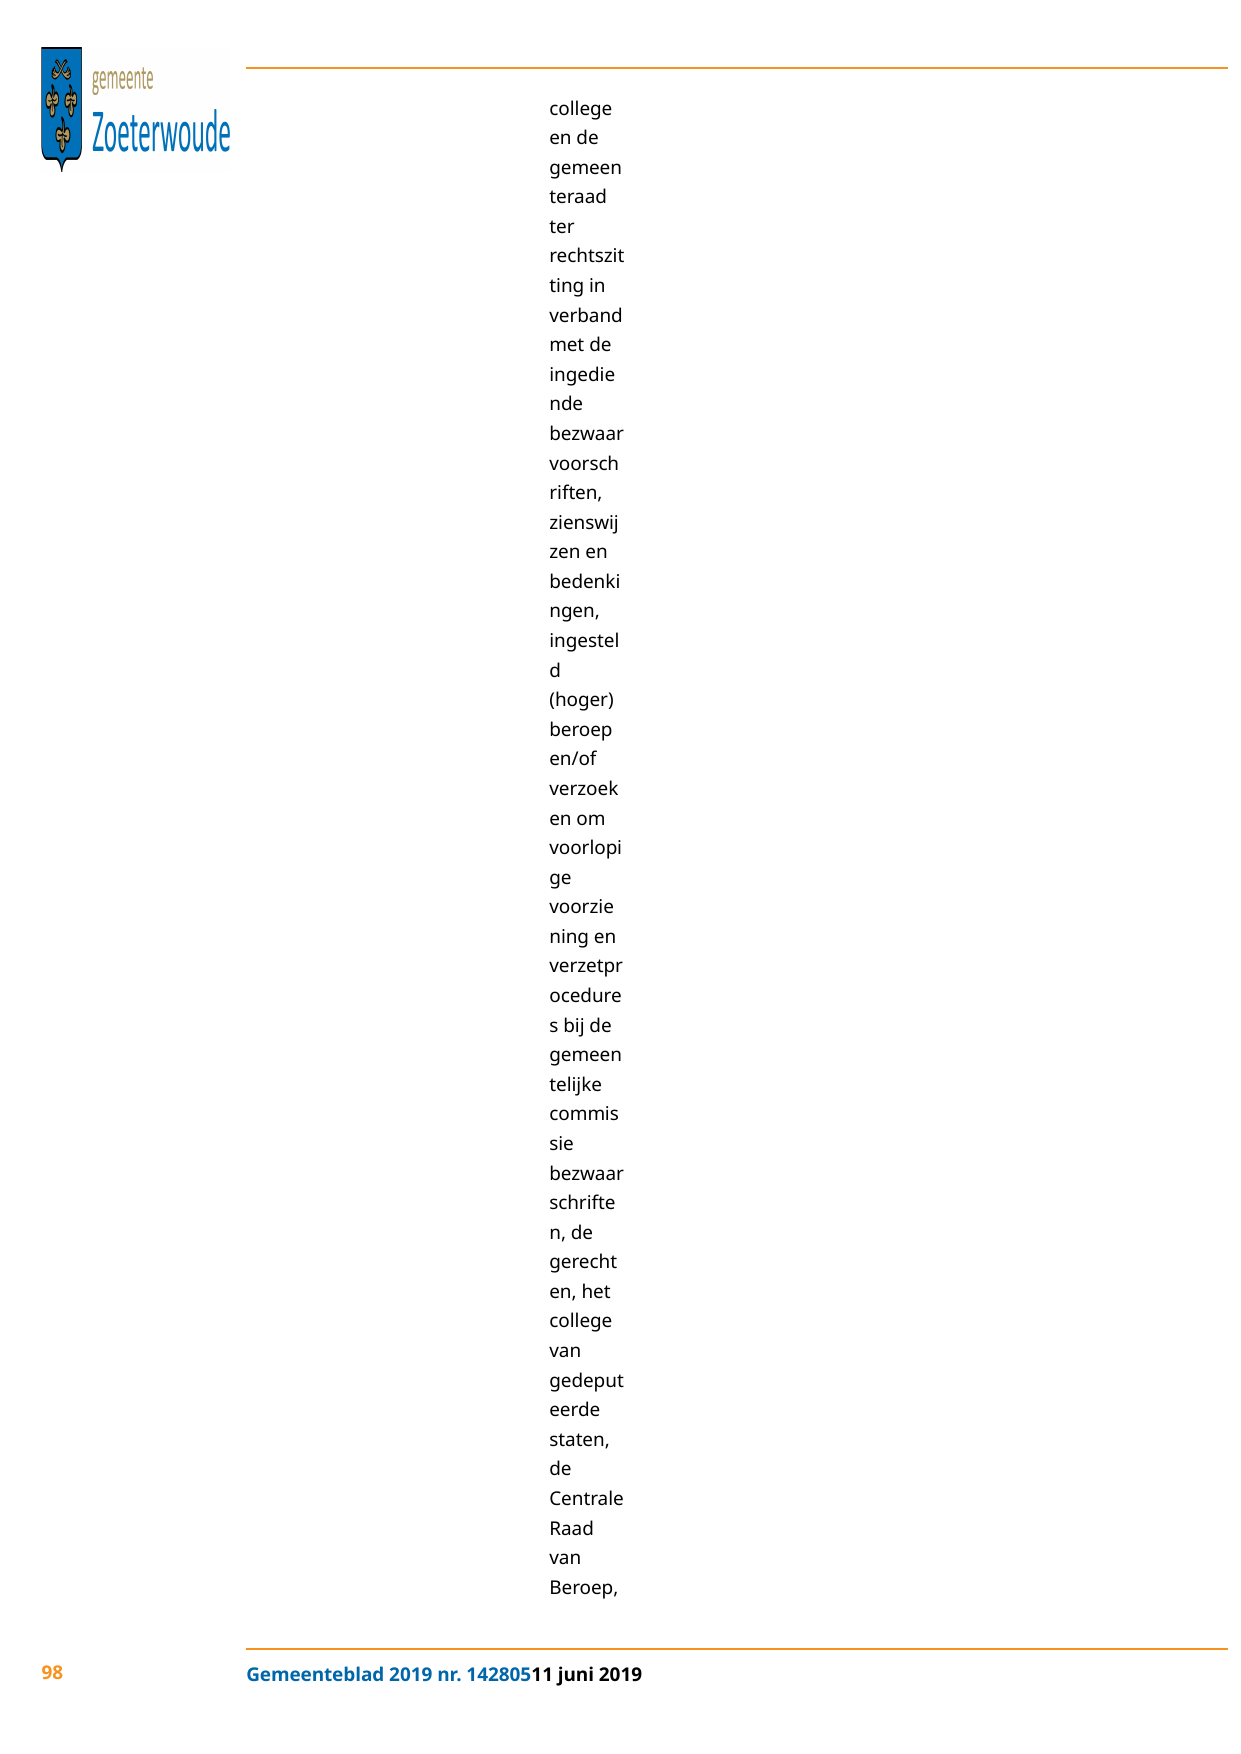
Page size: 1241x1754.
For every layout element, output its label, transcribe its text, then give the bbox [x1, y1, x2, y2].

table_cell college en de gemeenteraad ter rechtszitting in verband met de ingediende bezwaarvoorschriften, zienswijzen en bedenkingen, ingesteld (hoger) beroep en/of verzoeken om voorlopige voorziening en verzetprocedures bij de gemeentelijke commissie bezwaarschriften, de gerechten, het college van gedeputeerde staten, de Centrale Raad van Beroep, [549, 95, 624, 1600]
table_cell [850, 95, 926, 1600]
table_cell [625, 95, 700, 1600]
picture [41, 47, 231, 172]
table_cell [775, 95, 850, 1600]
table_cell [926, 95, 1152, 1600]
table_cell [248, 95, 323, 1600]
table_cell [323, 95, 549, 1600]
table_cell [700, 95, 775, 1600]
